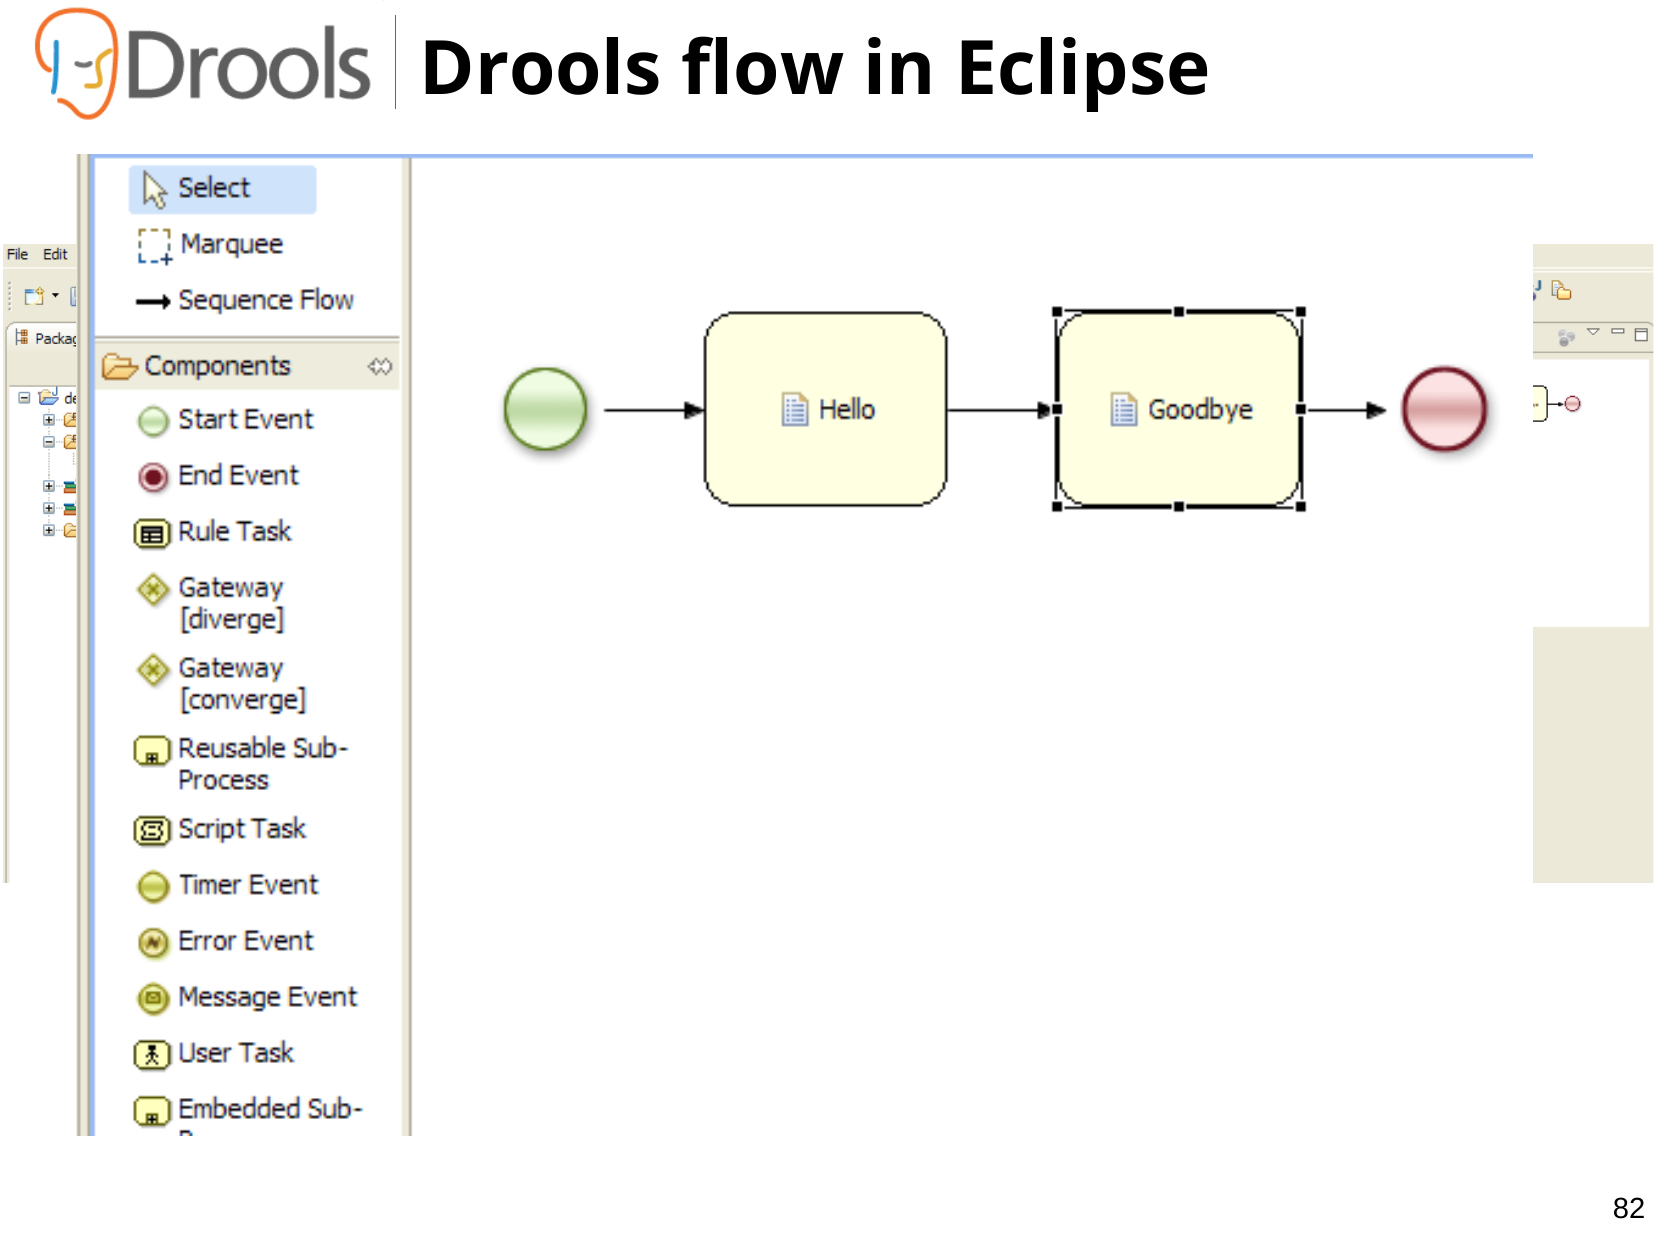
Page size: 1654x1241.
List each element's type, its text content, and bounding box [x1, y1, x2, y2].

picture [29, 0, 384, 126]
picture [3, 154, 1654, 1136]
title Drools flow in Eclipse [419, 12, 1630, 118]
